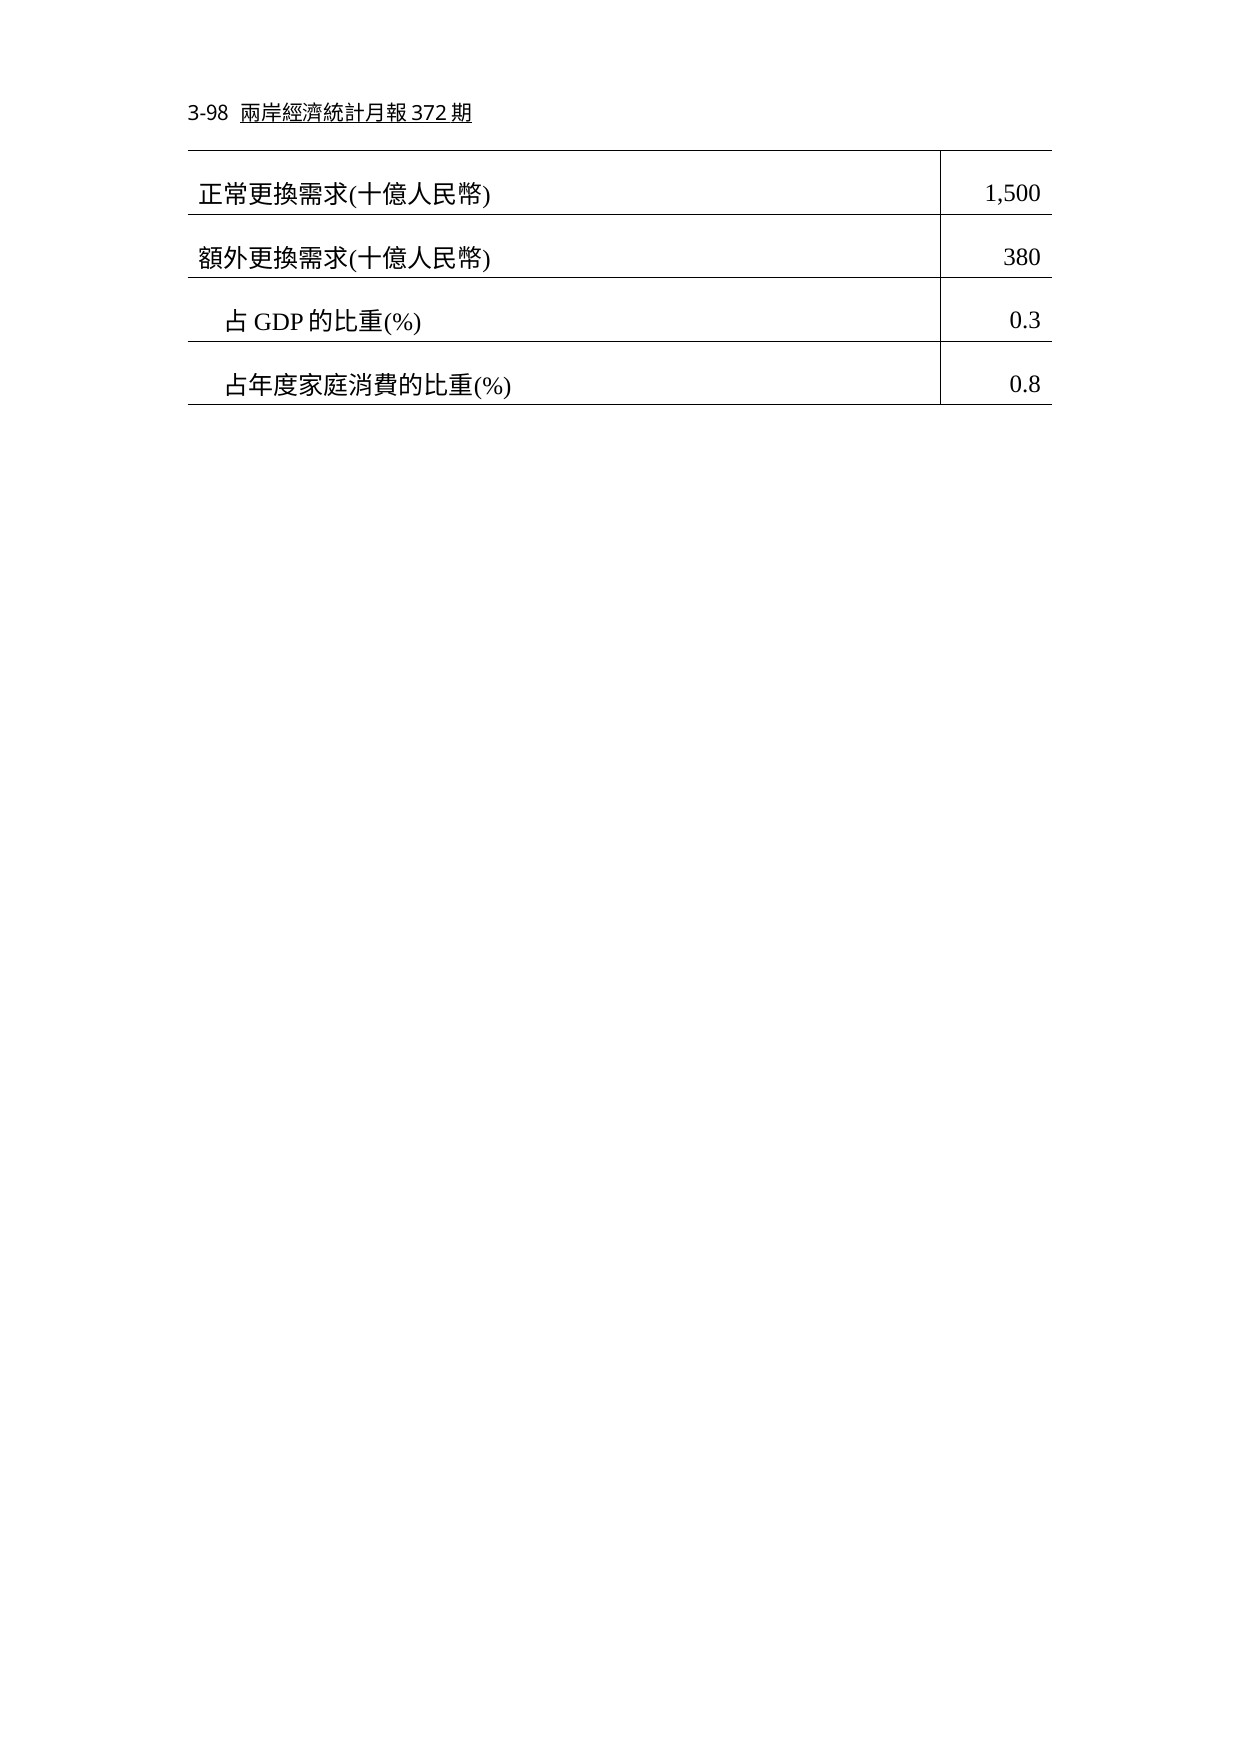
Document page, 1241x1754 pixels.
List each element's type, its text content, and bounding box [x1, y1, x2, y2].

table_cell 額外更換需求(十億人民幣) [188, 215, 940, 277]
table_cell 0.3 [941, 278, 1052, 341]
table_cell 380 [941, 215, 1052, 277]
table_cell 占年度家庭消費的比重(%) [188, 342, 940, 404]
table_cell 1,500 [941, 151, 1052, 213]
table_cell 占GDP的比重(%) [188, 278, 940, 341]
table_cell 0.8 [941, 342, 1052, 404]
table_cell 正常更換需求(十億人民幣) [188, 151, 940, 213]
